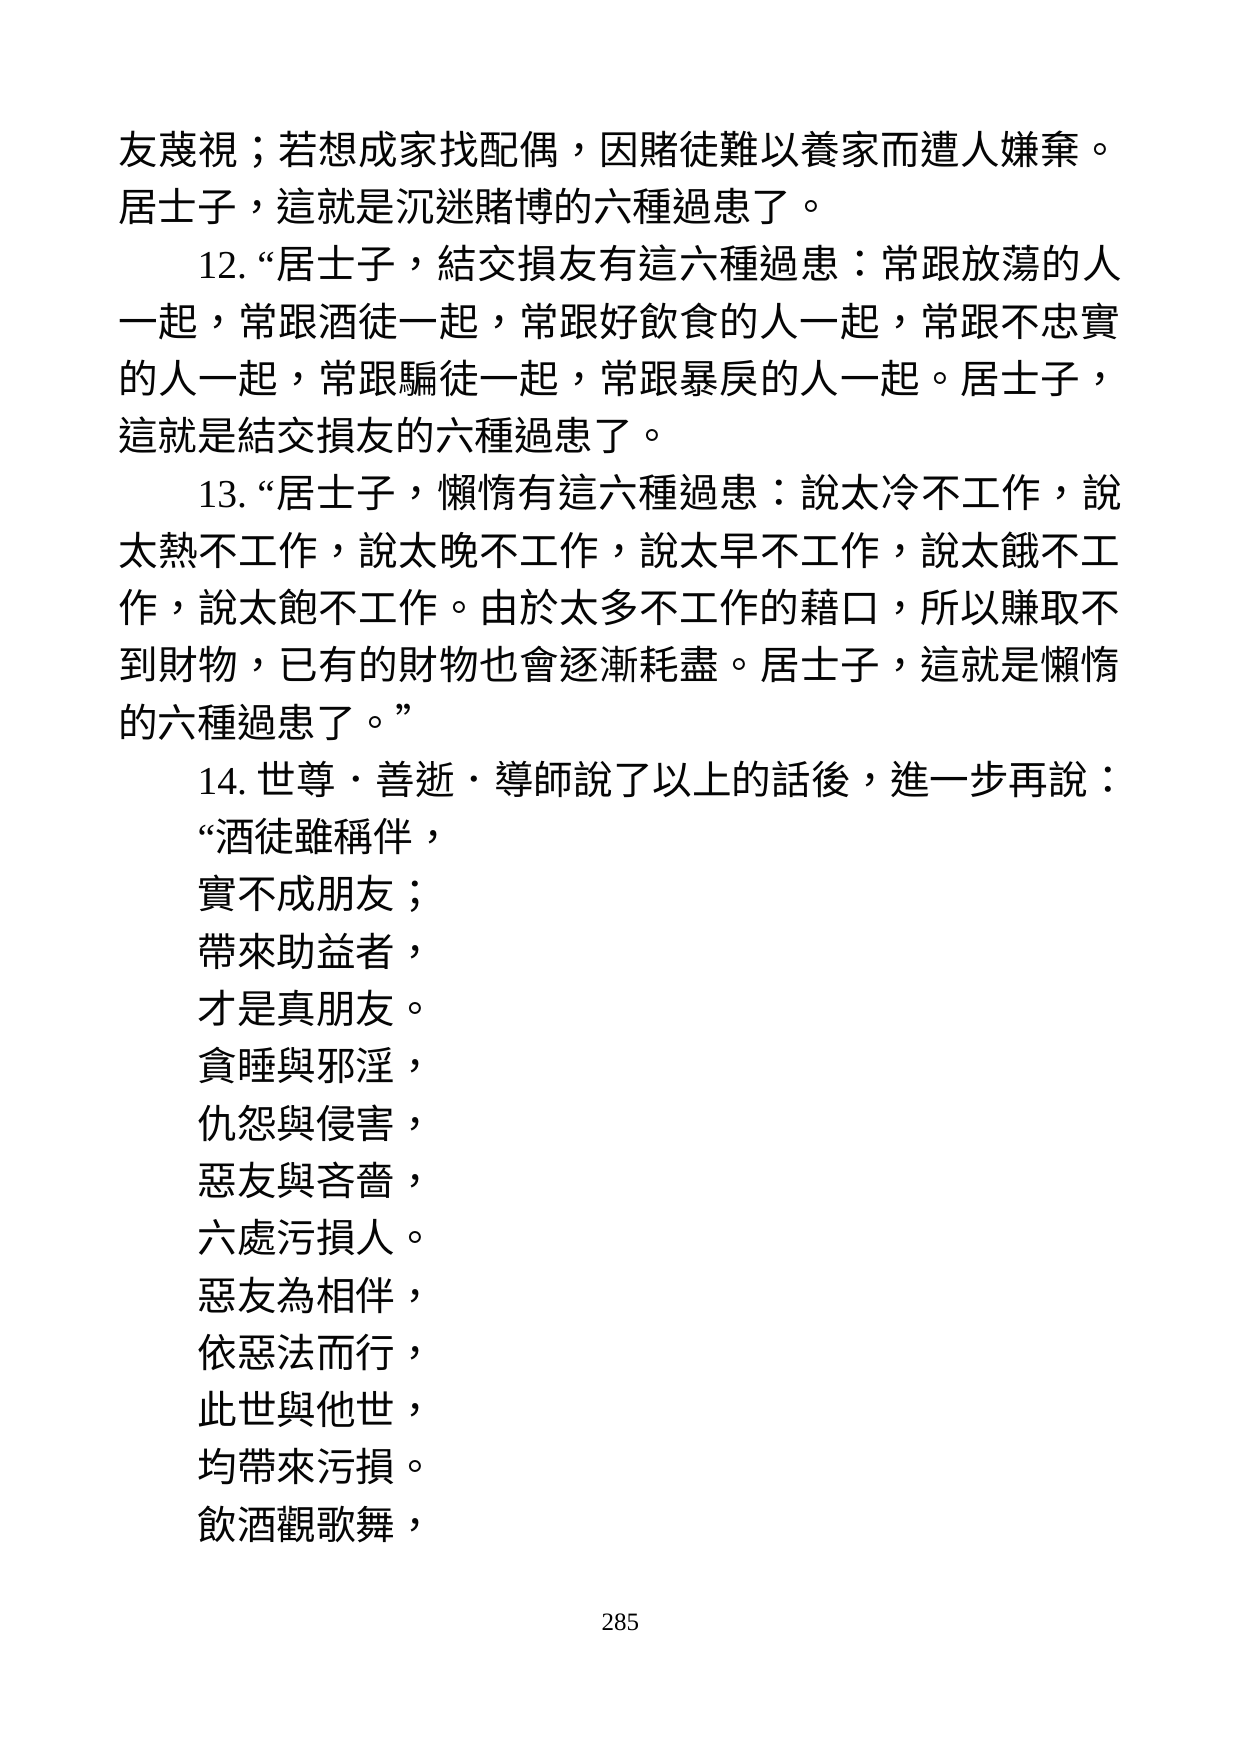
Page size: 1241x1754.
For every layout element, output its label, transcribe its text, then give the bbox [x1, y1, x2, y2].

text 貪睡與邪淫， [118, 1035, 1122, 1092]
text 惡友與吝嗇， [118, 1149, 1122, 1207]
text 14. 世尊．善逝．導師說了以上的話後，進一步再說： [118, 748, 1122, 806]
text 才是真朋友。 [118, 977, 1122, 1035]
text 實不成朋友； [118, 863, 1122, 920]
text 13. “居士子，懶惰有這六種過患：說太冷不工作，說太熱不工作，說太晚不工作，說太早不工作，說太餓不工作，說太飽不工作。由於太多不工作的藉口，所以賺取不到財物，已有的財物也會逐漸耗盡。居士子，這就是懶惰的六種過患了。” [118, 462, 1122, 748]
text 12. “居士子，結交損友有這六種過患：常跟放蕩的人一起，常跟酒徒一起，常跟好飲食的人一起，常跟不忠實的人一起，常跟騙徒一起，常跟暴戾的人一起。居士子，這就是結交損友的六種過患了。 [118, 233, 1122, 462]
text 惡友為相伴， [118, 1264, 1122, 1321]
text 六處污損人。 [118, 1207, 1122, 1264]
text 友蔑視；若想成家找配偶，因賭徒難以養家而遭人嫌棄。居士子，這就是沉迷賭博的六種過患了。 [118, 118, 1122, 233]
text 帶來助益者， [118, 920, 1122, 977]
text 飲酒觀歌舞， [118, 1493, 1122, 1550]
text 依惡法而行， [118, 1321, 1122, 1378]
text 仇怨與侵害， [118, 1092, 1122, 1149]
text “酒徒雖稱伴， [118, 806, 1122, 863]
text 此世與他世， [118, 1378, 1122, 1436]
text 均帶來污損。 [118, 1436, 1122, 1493]
